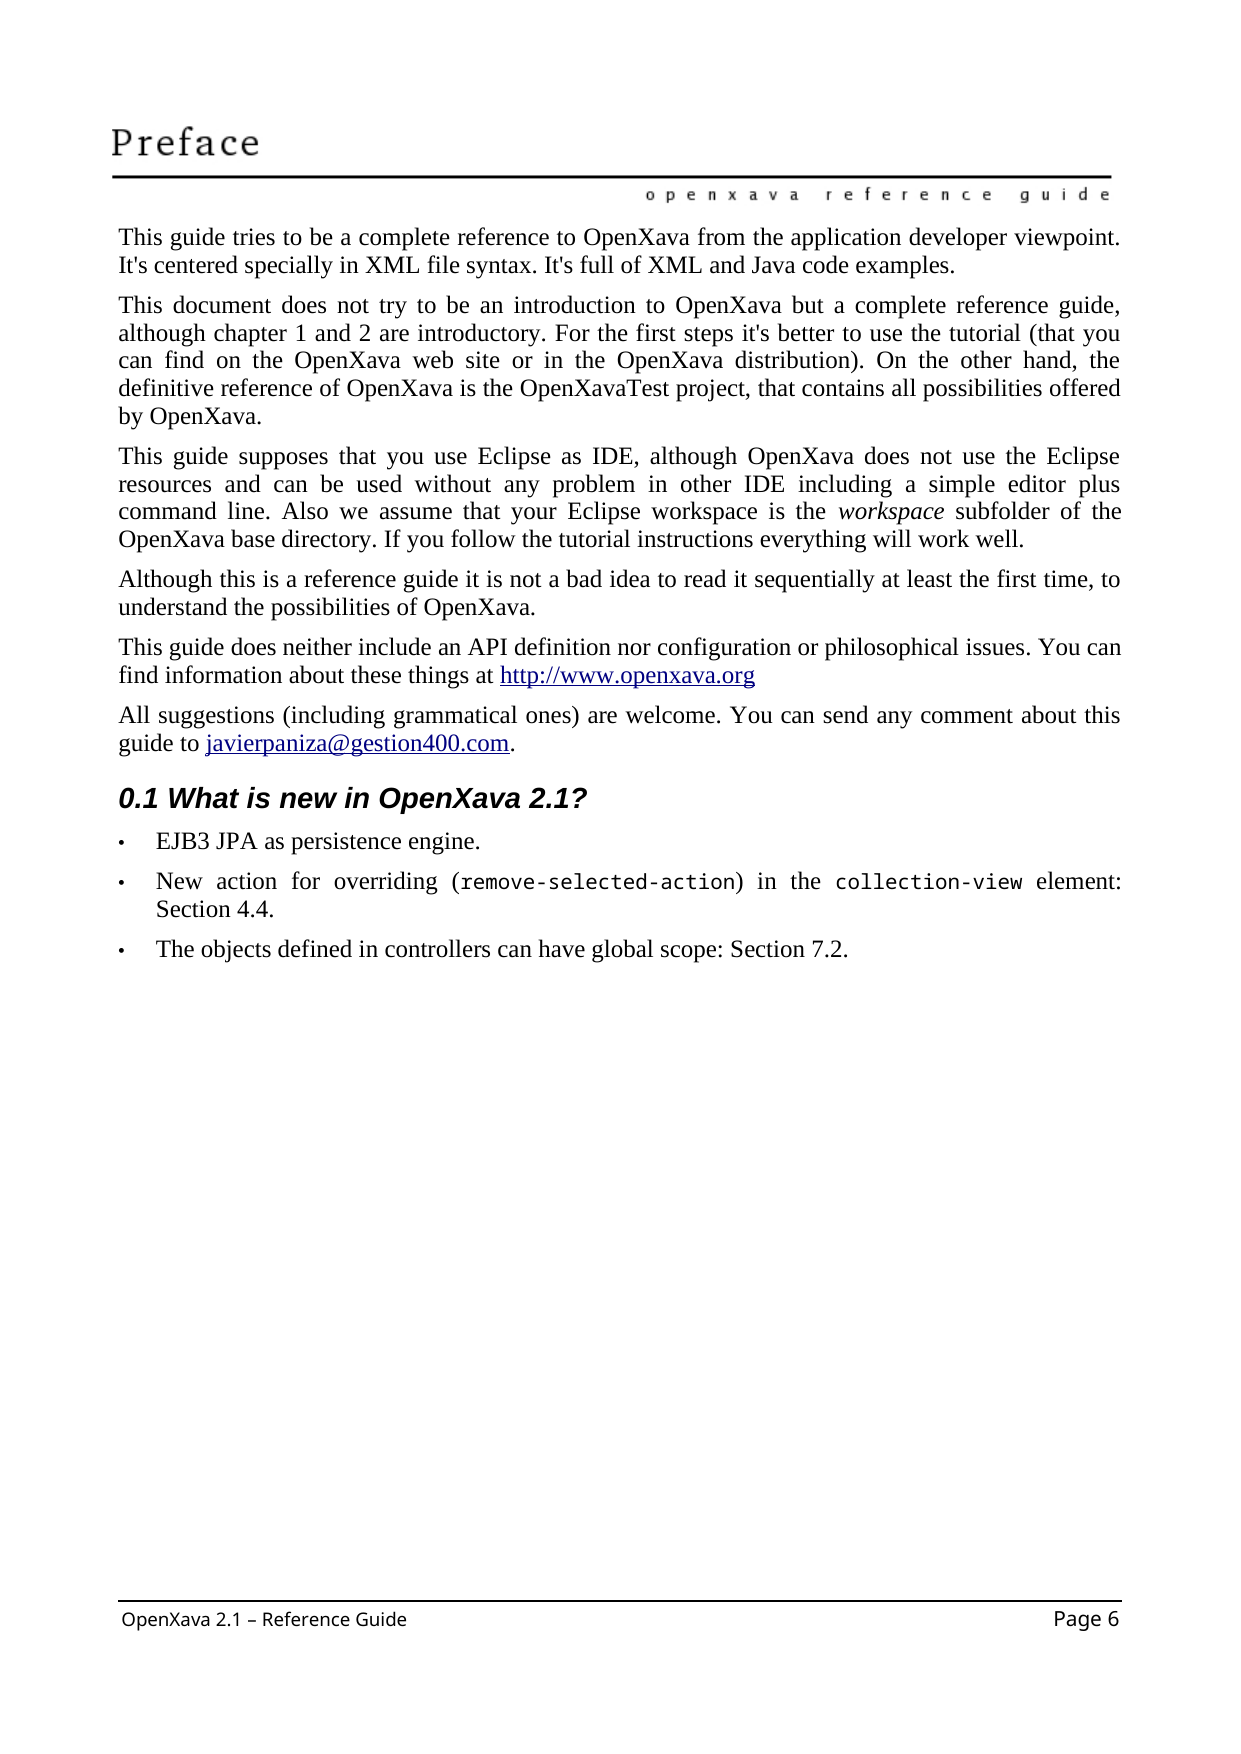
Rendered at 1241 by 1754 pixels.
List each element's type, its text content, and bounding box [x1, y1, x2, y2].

text This guide does neither include an API definition nor configuration or philosophical issues. You can find information about these things at http://www.openxava.org [118, 633, 1122, 689]
subtitle Preface [118, 118, 1122, 211]
list New action for overriding (remove-selected-action) in the collection-view element: Section 4.4. [118, 867, 1122, 923]
picture [112, 118, 1116, 206]
text Although this is a reference guide it is not a bad idea to read it sequentially at least the first time, to understand the possibilities of OpenXava. [118, 565, 1122, 621]
text This document does not try to be an introduction to OpenXava but a complete reference guide, although chapter 1 and 2 are introductory. For the first steps it's better to use the tutorial (that you can find on the OpenXava web site or in the OpenXava distribution). On the other hand, the definitive reference of OpenXava is the OpenXavaTest project, that contains all possibilities offered by OpenXava. [118, 291, 1122, 429]
text This guide tries to be a complete reference to OpenXava from the application developer viewpoint. It's centered specially in XML file syntax. It's full of XML and Java code examples. [118, 223, 1122, 278]
subtitle What is new in OpenXava 2.1? [118, 782, 1122, 814]
list EJB3 JPA as persistence engine. [118, 827, 1122, 854]
text All suggestions (including grammatical ones) are welcome. You can send any comment about this guide to javierpaniza@gestion400.com. [118, 701, 1122, 757]
list The objects defined in controllers can have global scope: Section 7.2. [118, 936, 1122, 963]
text This guide supposes that you use Eclipse as IDE, although OpenXava does not use the Eclipse resources and can be used without any problem in other IDE including a simple editor plus command line. Also we assume that your Eclipse workspace is the workspace subfolder of the OpenXava base directory. If you follow the tutorial instructions everything will work well. [118, 442, 1122, 553]
